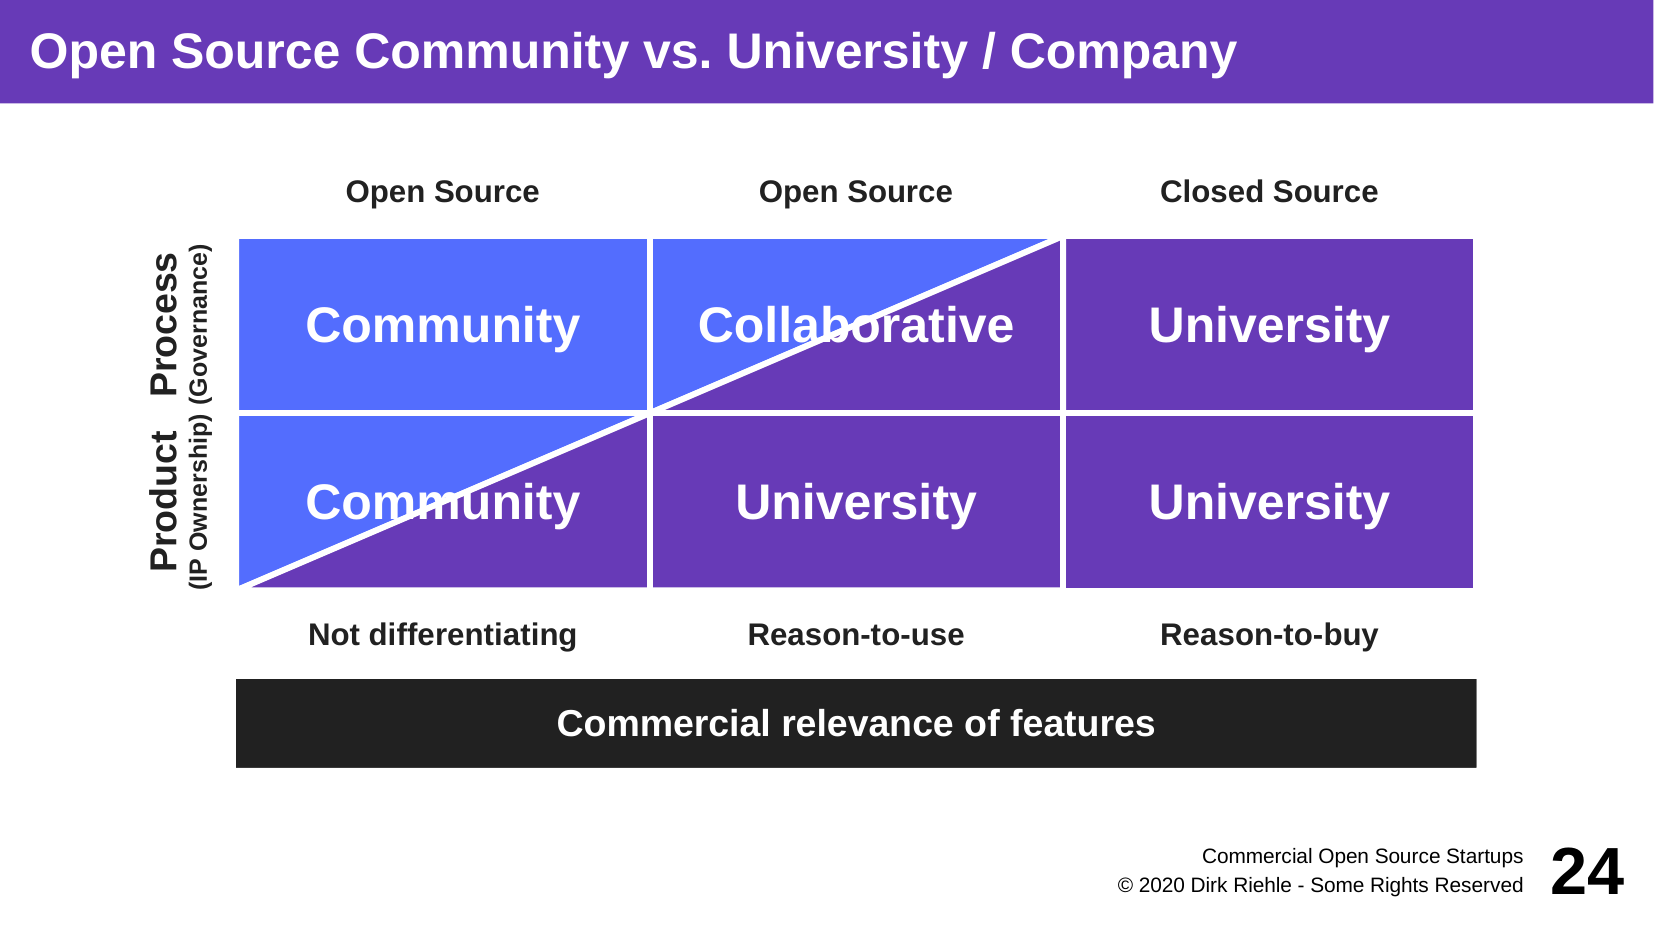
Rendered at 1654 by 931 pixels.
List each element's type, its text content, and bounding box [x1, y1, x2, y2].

text_box Process (Governance) [118, 206, 237, 443]
text_box Closed Source [1062, 147, 1477, 237]
text_box Community [237, 413, 649, 590]
text_box Collaborative [649, 237, 1063, 413]
title Open Source Community vs. University / Company [0, 0, 1654, 104]
text_box Open Source [649, 147, 1062, 237]
text_box University [1063, 413, 1477, 590]
text_box Reason-to-use [649, 590, 1062, 679]
text_box Product (IP Ownership) [118, 443, 237, 621]
text_box University [1064, 237, 1477, 413]
text_box Reason-to-buy [1062, 590, 1477, 679]
text_box Open Source [236, 147, 649, 237]
text_box Community [237, 237, 649, 413]
text_box Not differentiating [236, 590, 649, 679]
text_box Commercial relevance of features [236, 679, 1477, 768]
text_box University [649, 413, 1063, 590]
